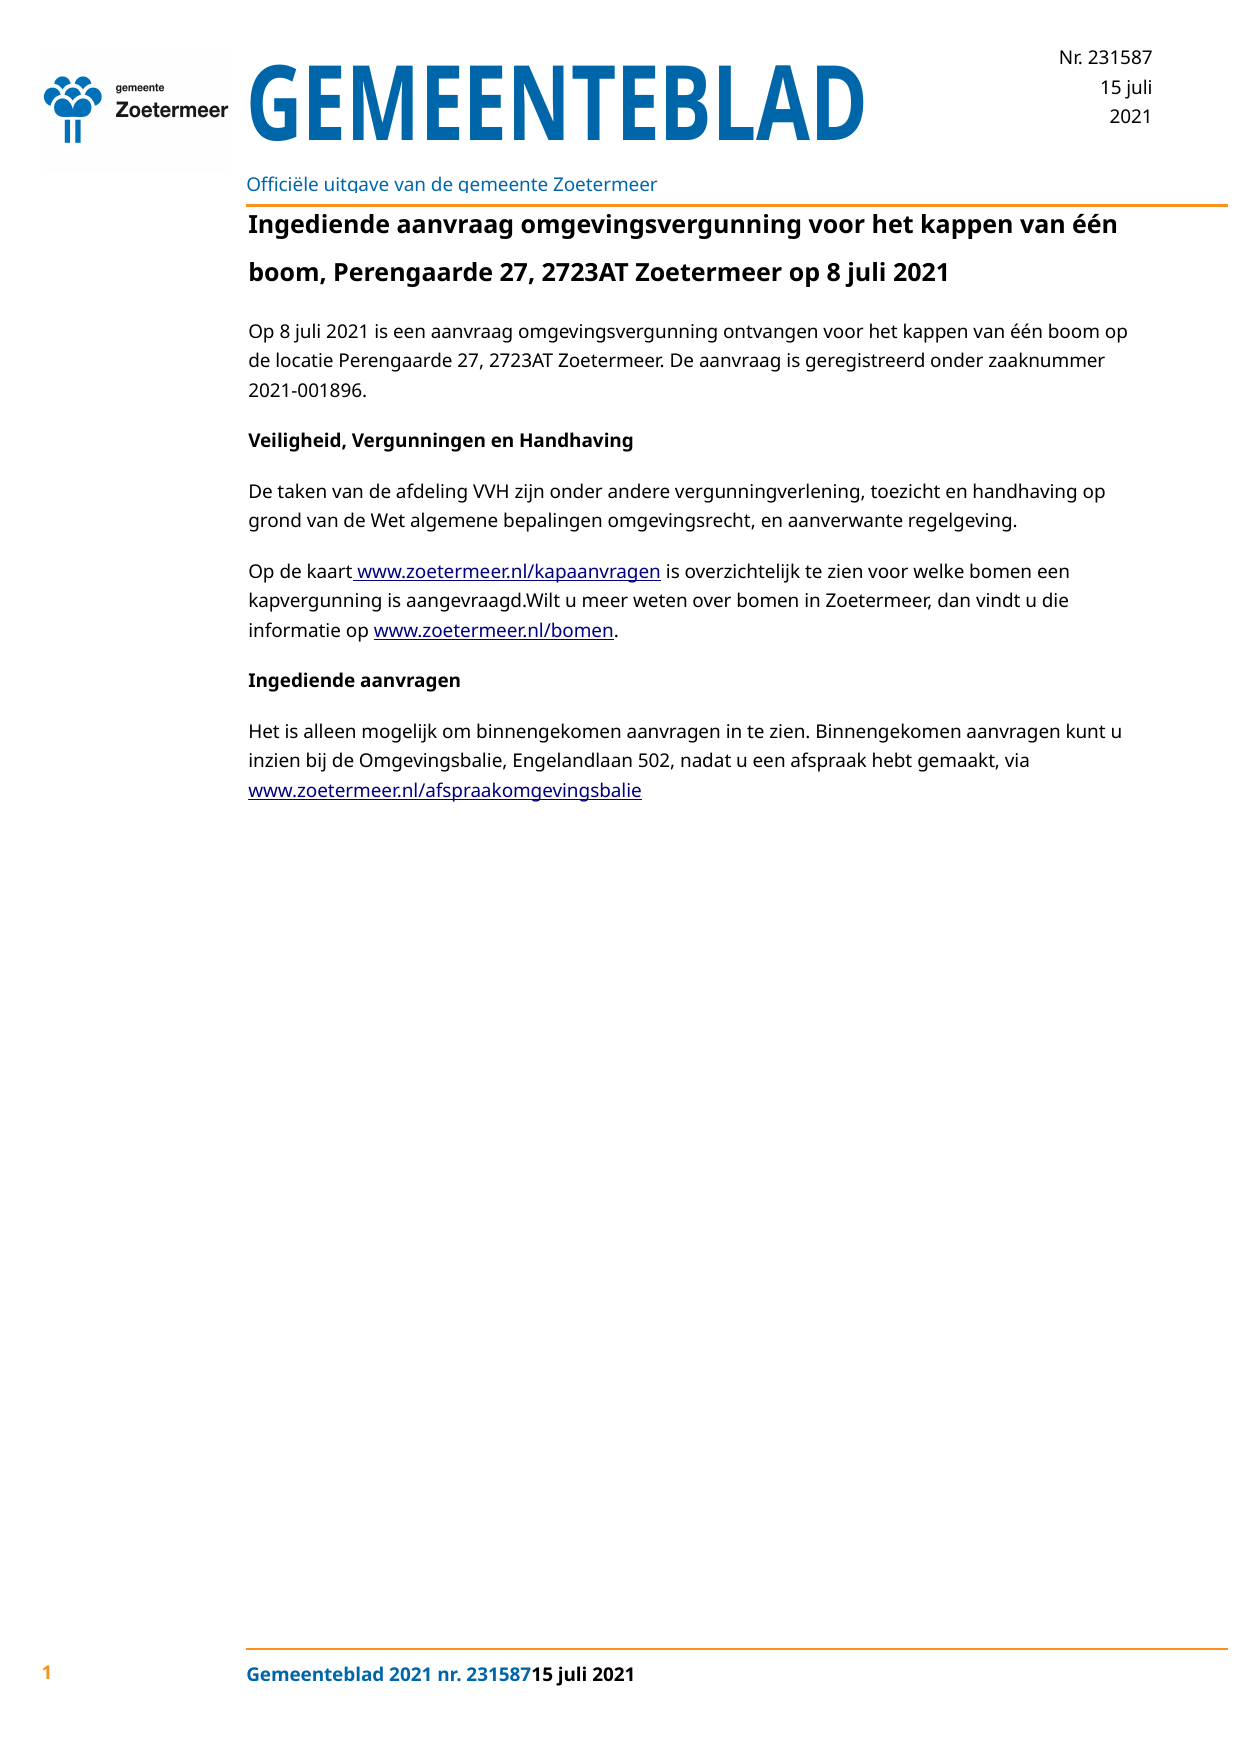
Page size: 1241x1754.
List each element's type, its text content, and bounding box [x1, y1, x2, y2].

text Het is alleen mogelijk om binnengekomen aanvragen in te zien. Binnengekomen aanvragen kunt u inzien bij de Omgevingsbalie, Engelandlaan 502, nadat u een afspraak hebt gemaakt, via www.zoetermeer.nl/afspraakomgevingsbalie [248, 718, 1152, 803]
text Ingediende aanvraag omgevingsvergunning voor het kappen van één boom, Perengaarde 27, 2723AT Zoetermeer op 8 juli 2021 [248, 207, 1152, 288]
text Op 8 juli 2021 is een aanvraag omgevingsvergunning ontvangen voor het kappen van één boom op de locatie Perengaarde 27, 2723AT Zoetermeer. De aanvraag is geregistreerd onder zaaknummer 2021-001896. [248, 318, 1152, 403]
picture [41, 47, 231, 172]
text Ingediende aanvragen [248, 667, 1152, 693]
text Veiligheid, Vergunningen en Handhaving [248, 427, 1152, 453]
text Op de kaart www.zoetermeer.nl/kapaanvragen is overzichtelijk te zien voor welke bomen een kapvergunning is aangevraagd.Wilt u meer weten over bomen in Zoetermeer, dan vindt u die informatie op www.zoetermeer.nl/bomen. [248, 558, 1152, 643]
text De taken van de afdeling VVH zijn onder andere vergunningverlening, toezicht en handhaving op grond van de Wet algemene bepalingen omgevingsrecht, en aanverwante regelgeving. [248, 478, 1152, 533]
